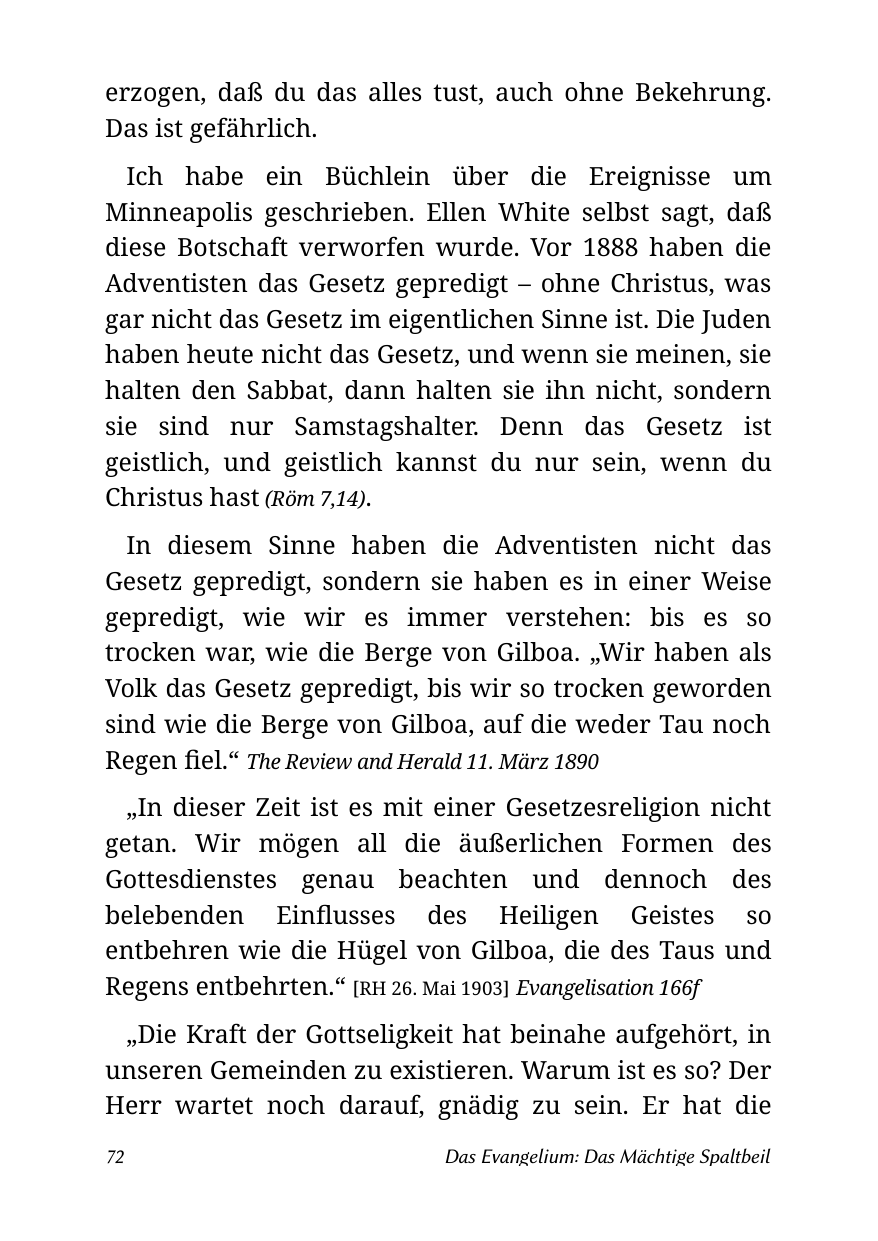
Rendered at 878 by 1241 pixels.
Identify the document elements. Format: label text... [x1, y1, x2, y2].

text In diesem Sinne haben die Adventisten nicht das Gesetz gepredigt, sondern sie haben es in einer Weise gepredigt, wie wir es immer verstehen: bis es so trocken war, wie die Berge von Gilboa. „Wir haben als Volk das Gesetz gepredigt, bis wir so trocken geworden sind wie die Berge von Gilboa, auf die weder Tau noch Regen fiel.“ The Review and Herald 11. März 1890 [105, 528, 772, 776]
text Ich habe ein Büchlein über die Ereignisse um Minneapolis geschrieben. Ellen White selbst sagt, daß diese Botschaft verworfen wurde. Vor 1888 haben die Adventisten das Gesetz gepredigt – ohne Christus, was gar nicht das Gesetz im eigentlichen Sinne ist. Die Juden haben heute nicht das Gesetz, und wenn sie meinen, sie halten den Sabbat, dann halten sie ihn nicht, sondern sie sind nur Samstagshalter. Denn das Gesetz ist geistlich, und geistlich kannst du nur sein, wenn du Christus hast (Röm 7,14). [105, 158, 772, 514]
text erzogen, daß du das alles tust, auch ohne Bekehrung. Das ist gefährlich. [105, 75, 772, 145]
text „Die Kraft der Gottseligkeit hat beinahe aufgehört, in unseren Gemeinden zu existieren. Warum ist es so? Der Herr wartet noch darauf, gnädig zu sein. Er hat die [105, 1017, 772, 1122]
text „In dieser Zeit ist es mit einer Gesetzesreligion nicht getan. Wir mögen all die äußerlichen Formen des Gottesdienstes genau beachten und dennoch des belebenden Einflusses des Heiligen Geistes so entbehren wie die Hügel von Gilboa, die des Taus und Regens entbehrten.“ [RH 26. Mai 1903] Evangelisation 166f [105, 790, 772, 1003]
